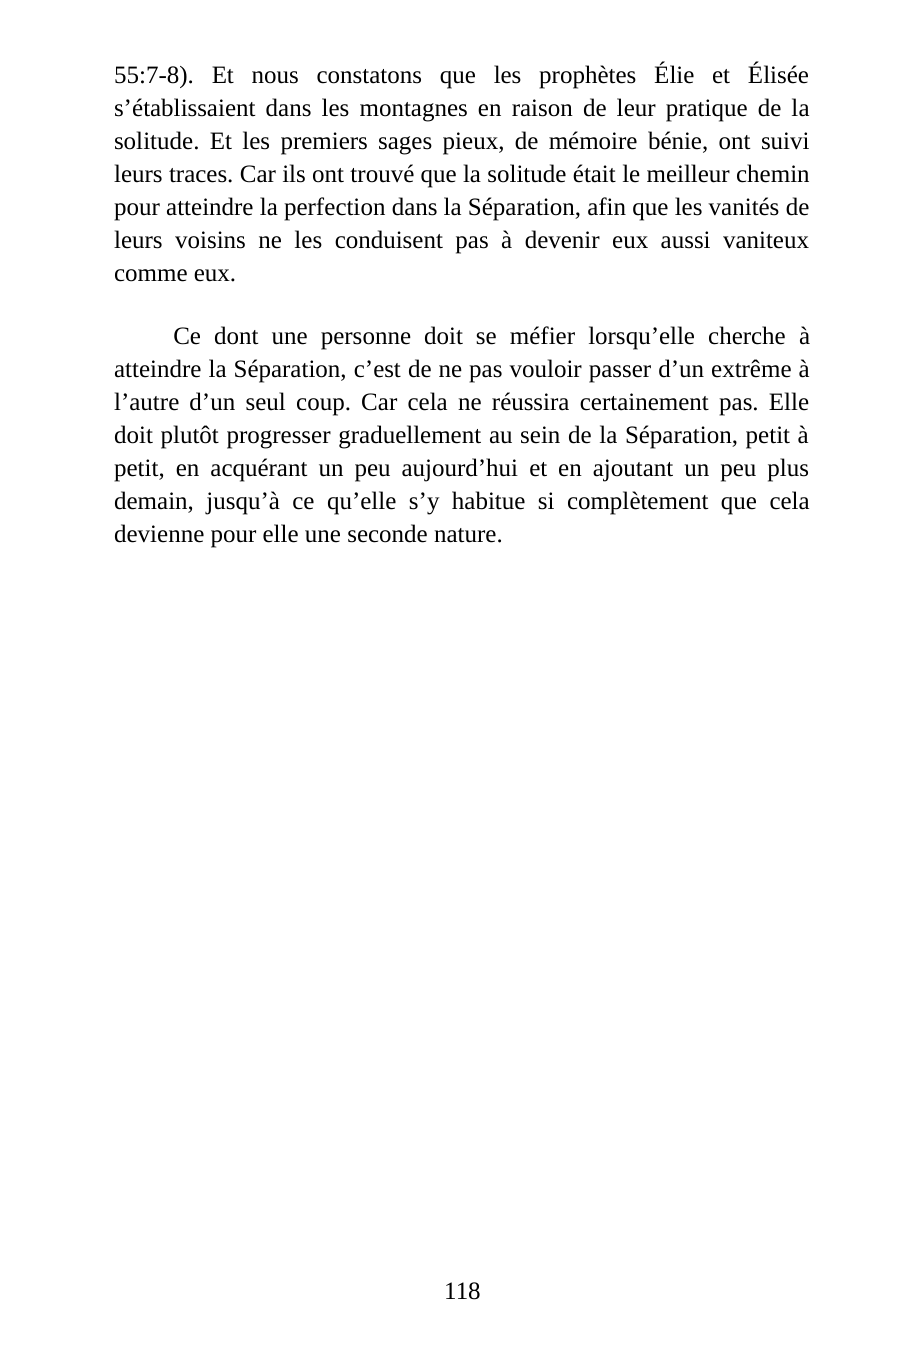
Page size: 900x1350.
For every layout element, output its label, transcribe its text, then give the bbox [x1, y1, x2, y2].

text 55:7-8). Et nous constatons que les prophètes Élie et Élisée s’établissaient dans les montagnes en raison de leur pratique de la solitude. Et les premiers sages pieux, de mémoire bénie, ont suivi leurs traces. Car ils ont trouvé que la solitude était le meilleur chemin pour atteindre la perfection dans la Séparation, afin que les vanités de leurs voisins ne les conduisent pas à devenir eux aussi vaniteux comme eux. [114, 60, 810, 287]
text Ce dont une personne doit se méfier lorsqu’elle cherche à atteindre la Séparation, c’est de ne pas vouloir passer d’un extrême à l’autre d’un seul coup. Car cela ne réussira certainement pas. Elle doit plutôt progresser graduellement au sein de la Séparation, petit à petit, en acquérant un peu aujourd’hui et en ajoutant un peu plus demain, jusqu’à ce qu’elle s’y habitue si complètement que cela devienne pour elle une seconde nature. [114, 321, 810, 548]
